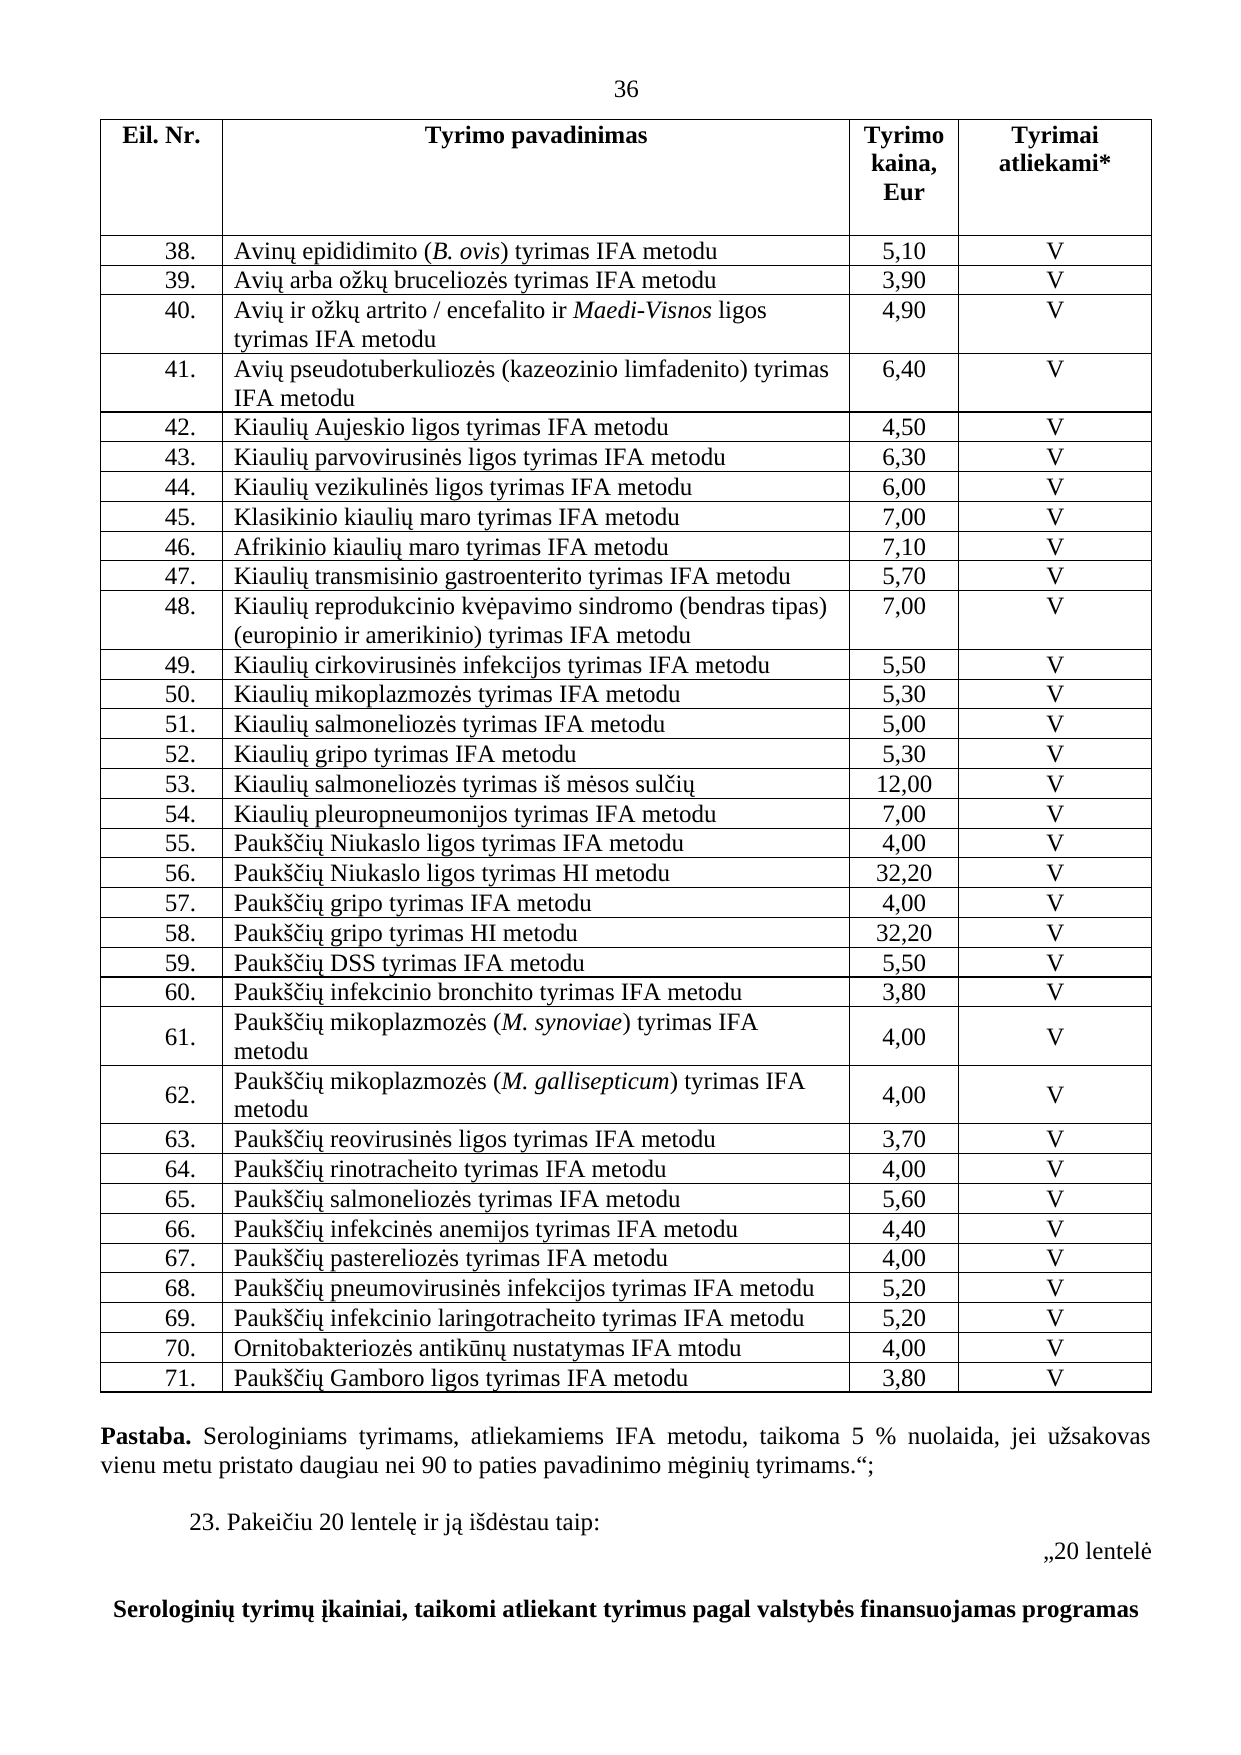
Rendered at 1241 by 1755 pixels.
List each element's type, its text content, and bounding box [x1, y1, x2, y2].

table_cell 4,00 [850, 888, 958, 917]
table_cell 12,00 [850, 769, 958, 798]
table_cell 3,70 [850, 1124, 958, 1153]
table_cell V [959, 858, 1151, 887]
table_cell 6,00 [850, 472, 958, 501]
table_cell Kiaulių gripo tyrimas IFA metodu [223, 739, 849, 768]
table_cell Kiaulių transmisinio gastroenterito tyrimas IFA metodu [223, 561, 849, 590]
table_cell 64. [101, 1154, 222, 1183]
table_cell 32,20 [850, 918, 958, 947]
table_cell V [959, 1303, 1151, 1332]
table_cell Paukščių infekcinės anemijos tyrimas IFA metodu [223, 1214, 849, 1242]
table_cell Paukščių DSS tyrimas IFA metodu [223, 948, 849, 976]
table_cell 51. [101, 709, 222, 738]
table_cell Kiaulių vezikulinės ligos tyrimas IFA metodu [223, 472, 849, 501]
table_cell Paukščių infekcinio bronchito tyrimas IFA metodu [223, 978, 849, 1006]
table_cell Paukščių mikoplazmozės (M. gallisepticum) tyrimas IFA metodu [223, 1066, 849, 1123]
table_cell 55. [101, 829, 222, 857]
table_cell Avių arba ožkų bruceliozės tyrimas IFA metodu [223, 266, 849, 294]
table_cell 6,40 [850, 354, 958, 411]
table_cell 59. [101, 948, 222, 976]
table_cell 57. [101, 888, 222, 917]
table_cell 63. [101, 1124, 222, 1153]
table_cell 5,70 [850, 561, 958, 590]
table_cell 3,90 [850, 266, 958, 294]
table_cell 58. [101, 918, 222, 947]
table_cell 45. [101, 502, 222, 531]
table_cell V [959, 918, 1151, 947]
table_cell 5,20 [850, 1303, 958, 1332]
table_cell Kiaulių Aujeskio ligos tyrimas IFA metodu [223, 413, 849, 441]
table_cell V [959, 1124, 1151, 1153]
table_cell V [959, 532, 1151, 560]
table_cell V [959, 502, 1151, 531]
text 23. Pakeičiu 20 lentelę ir ją išdėstau taip: [100, 1507, 1186, 1536]
table_cell 61. [101, 1007, 222, 1065]
table_cell 48. [101, 591, 222, 649]
table_cell 4,00 [850, 1154, 958, 1183]
table_cell Paukščių pastereliozės tyrimas IFA metodu [223, 1244, 849, 1272]
table_cell 38. [101, 236, 222, 264]
table_cell 65. [101, 1184, 222, 1213]
text „20 lentelė [100, 1536, 1152, 1565]
table_cell V [959, 442, 1151, 471]
table_cell 4,00 [850, 829, 958, 857]
table_cell 4,00 [850, 1007, 958, 1065]
table_cell 70. [101, 1333, 222, 1362]
table_cell Afrikinio kiaulių maro tyrimas IFA metodu [223, 532, 849, 560]
table_cell 5,00 [850, 709, 958, 738]
table_header Tyrimo kaina, Eur [850, 120, 958, 235]
text Serologinių tyrimų įkainiai, taikomi atliekant tyrimus pagal valstybės finansuojamas programas [100, 1594, 1152, 1622]
table_cell Kiaulių reprodukcinio kvėpavimo sindromo (bendras tipas) (europinio ir amerikinio) tyrimas IFA metodu [223, 591, 849, 649]
table_cell Ornitobakteriozės antikūnų nustatymas IFA mtodu [223, 1333, 849, 1362]
table_cell Paukščių infekcinio laringotracheito tyrimas IFA metodu [223, 1303, 849, 1332]
table_cell 7,00 [850, 591, 958, 649]
table_cell Kiaulių parvovirusinės ligos tyrimas IFA metodu [223, 442, 849, 471]
table_cell V [959, 266, 1151, 294]
table_cell 71. [101, 1363, 222, 1391]
table_cell 52. [101, 739, 222, 768]
table_cell 4,00 [850, 1066, 958, 1123]
table_cell Paukščių pneumovirusinės infekcijos tyrimas IFA metodu [223, 1273, 849, 1302]
table_cell V [959, 413, 1151, 441]
table_cell V [959, 888, 1151, 917]
text Pastaba. Serologiniams tyrimams, atliekamiems IFA metodu, taikoma 5 % nuolaida, jei užsakovas vienu metu pristato daugiau nei 90 to paties pavadinimo mėginių tyrimams.“; [100, 1421, 1152, 1479]
table_cell Paukščių salmoneliozės tyrimas IFA metodu [223, 1184, 849, 1213]
table_cell 5,10 [850, 236, 958, 264]
table_cell 49. [101, 650, 222, 678]
table_cell V [959, 829, 1151, 857]
table_cell 4,00 [850, 1244, 958, 1272]
table_cell 5,50 [850, 650, 958, 678]
table_header Tyrimai atliekami* [959, 120, 1151, 235]
table_cell 4,00 [850, 1333, 958, 1362]
table_cell Avinų epididimito (B. ovis) tyrimas IFA metodu [223, 236, 849, 264]
table_cell 3,80 [850, 1363, 958, 1391]
table_cell Paukščių Niukaslo ligos tyrimas IFA metodu [223, 829, 849, 857]
table_cell 5,30 [850, 680, 958, 708]
table_cell 46. [101, 532, 222, 560]
table_cell 43. [101, 442, 222, 471]
table_cell 54. [101, 799, 222, 827]
table_cell 47. [101, 561, 222, 590]
table_header Eil. Nr. [101, 120, 222, 235]
table_cell V [959, 739, 1151, 768]
table_header Tyrimo pavadinimas [223, 120, 849, 235]
table_cell 60. [101, 978, 222, 1006]
table_cell V [959, 1214, 1151, 1242]
table_cell Kiaulių mikoplazmozės tyrimas IFA metodu [223, 680, 849, 708]
table_cell 69. [101, 1303, 222, 1332]
table_cell 4,90 [850, 295, 958, 353]
table_cell V [959, 769, 1151, 798]
table_cell 41. [101, 354, 222, 411]
table_cell Paukščių Niukaslo ligos tyrimas HI metodu [223, 858, 849, 887]
table_cell 7,10 [850, 532, 958, 560]
table_cell V [959, 650, 1151, 678]
table_cell V [959, 236, 1151, 264]
table_cell Klasikinio kiaulių maro tyrimas IFA metodu [223, 502, 849, 531]
table_cell 4,40 [850, 1214, 958, 1242]
table_cell V [959, 1154, 1151, 1183]
table_cell V [959, 799, 1151, 827]
table_cell Avių ir ožkų artrito / encefalito ir Maedi-Visnos ligos tyrimas IFA metodu [223, 295, 849, 353]
table_cell V [959, 591, 1151, 649]
table_cell Paukščių gripo tyrimas HI metodu [223, 918, 849, 947]
table_cell 7,00 [850, 502, 958, 531]
table_cell V [959, 1244, 1151, 1272]
table_cell 44. [101, 472, 222, 501]
table_cell V [959, 948, 1151, 976]
table_cell V [959, 680, 1151, 708]
table_cell Kiaulių pleuropneumonijos tyrimas IFA metodu [223, 799, 849, 827]
table_cell V [959, 1184, 1151, 1213]
table_cell Avių pseudotuberkuliozės (kazeozinio limfadenito) tyrimas IFA metodu [223, 354, 849, 411]
table_cell V [959, 354, 1151, 411]
table_cell V [959, 561, 1151, 590]
table_cell Paukščių gripo tyrimas IFA metodu [223, 888, 849, 917]
table_cell 68. [101, 1273, 222, 1302]
table_cell 5,30 [850, 739, 958, 768]
table_cell 5,20 [850, 1273, 958, 1302]
table_cell 4,50 [850, 413, 958, 441]
table_cell V [959, 1007, 1151, 1065]
table_cell Paukščių rinotracheito tyrimas IFA metodu [223, 1154, 849, 1183]
table_cell 6,30 [850, 442, 958, 471]
table_cell Kiaulių cirkovirusinės infekcijos tyrimas IFA metodu [223, 650, 849, 678]
table_cell Kiaulių salmoneliozės tyrimas IFA metodu [223, 709, 849, 738]
table_cell Paukščių reovirusinės ligos tyrimas IFA metodu [223, 1124, 849, 1153]
table_cell 67. [101, 1244, 222, 1272]
table_cell V [959, 1273, 1151, 1302]
table_cell V [959, 1066, 1151, 1123]
table_cell 66. [101, 1214, 222, 1242]
table_cell V [959, 1333, 1151, 1362]
table_cell 39. [101, 266, 222, 294]
table_cell 56. [101, 858, 222, 887]
table_cell Paukščių mikoplazmozės (M. synoviae) tyrimas IFA metodu [223, 1007, 849, 1065]
table_cell V [959, 472, 1151, 501]
table_cell V [959, 709, 1151, 738]
table_cell 5,50 [850, 948, 958, 976]
table_cell 32,20 [850, 858, 958, 887]
table_cell V [959, 1363, 1151, 1391]
table_cell Paukščių Gamboro ligos tyrimas IFA metodu [223, 1363, 849, 1391]
table_cell 50. [101, 680, 222, 708]
table_cell 3,80 [850, 978, 958, 1006]
table_cell Kiaulių salmoneliozės tyrimas iš mėsos sulčių [223, 769, 849, 798]
table_cell 40. [101, 295, 222, 353]
table_cell 53. [101, 769, 222, 798]
table_cell V [959, 295, 1151, 353]
table_cell 62. [101, 1066, 222, 1123]
table_cell 7,00 [850, 799, 958, 827]
table_cell V [959, 978, 1151, 1006]
table_cell 42. [101, 413, 222, 441]
table_cell 5,60 [850, 1184, 958, 1213]
